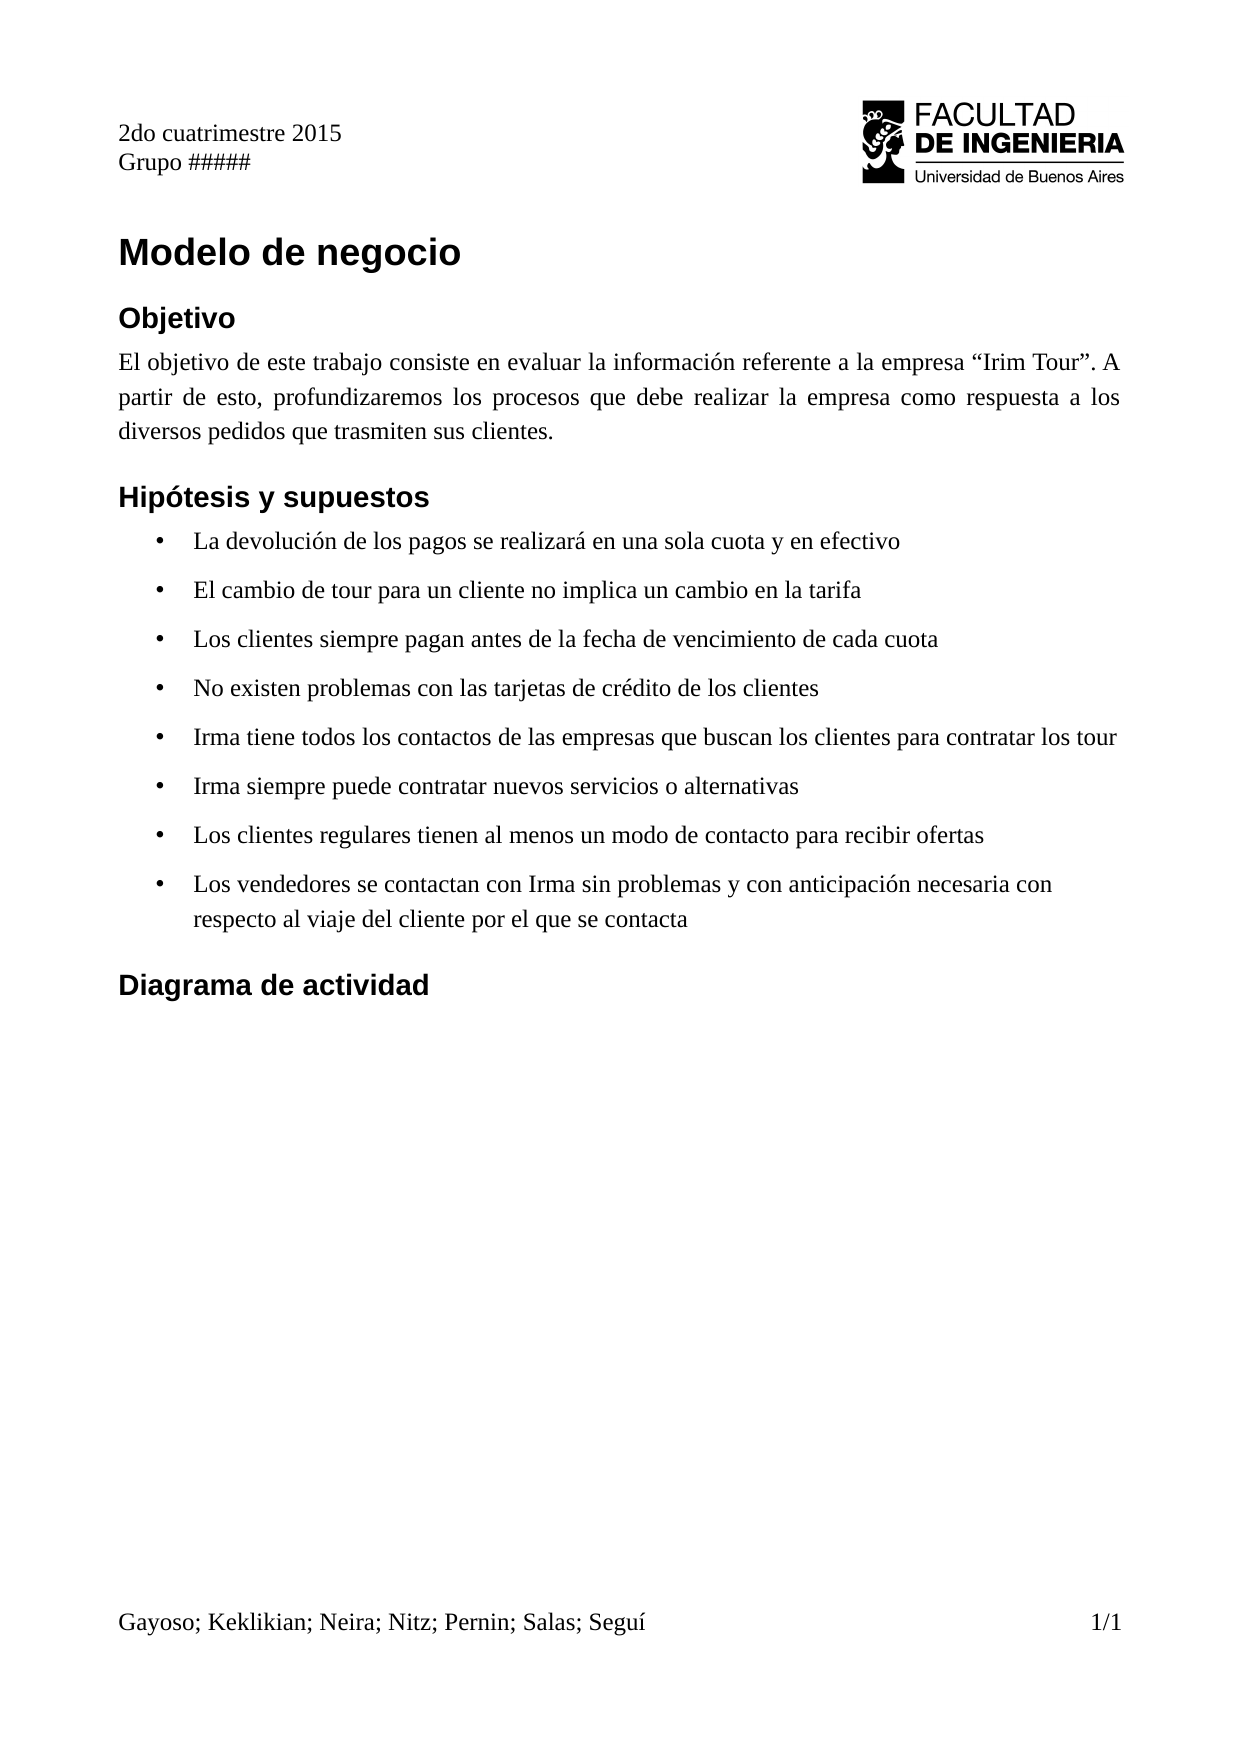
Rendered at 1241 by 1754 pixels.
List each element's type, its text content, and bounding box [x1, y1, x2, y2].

text El objetivo de este trabajo consiste en evaluar la información referente a la empresa “Irim Tour”. A partir de esto, profundizaremos los procesos que debe realizar la empresa como respuesta a los diversos pedidos que trasmiten sus clientes. [118, 347, 1122, 445]
list Los clientes siempre pagan antes de la fecha de vencimiento de cada cuota [156, 624, 1122, 653]
list Irma siempre puede contratar nuevos servicios o alternativas [156, 771, 1122, 800]
list Los clientes regulares tienen al menos un modo de contacto para recibir ofertas [156, 820, 1122, 849]
subtitle Diagrama de actividad [118, 967, 1122, 1001]
subtitle Objetivo [118, 301, 1122, 334]
list La devolución de los pagos se realizará en una sola cuota y en efectivo [156, 526, 1122, 555]
picture [858, 96, 1129, 187]
subtitle Modelo de negocio [118, 230, 1122, 274]
list No existen problemas con las tarjetas de crédito de los clientes [156, 673, 1122, 702]
list El cambio de tour para un cliente no implica un cambio en la tarifa [156, 575, 1122, 604]
subtitle Hipótesis y supuestos [118, 480, 1122, 513]
list Los vendedores se contactan con Irma sin problemas y con anticipación necesaria con respecto al viaje del cliente por el que se contacta [156, 869, 1122, 933]
list Irma tiene todos los contactos de las empresas que buscan los clientes para contratar los tour [156, 722, 1122, 751]
